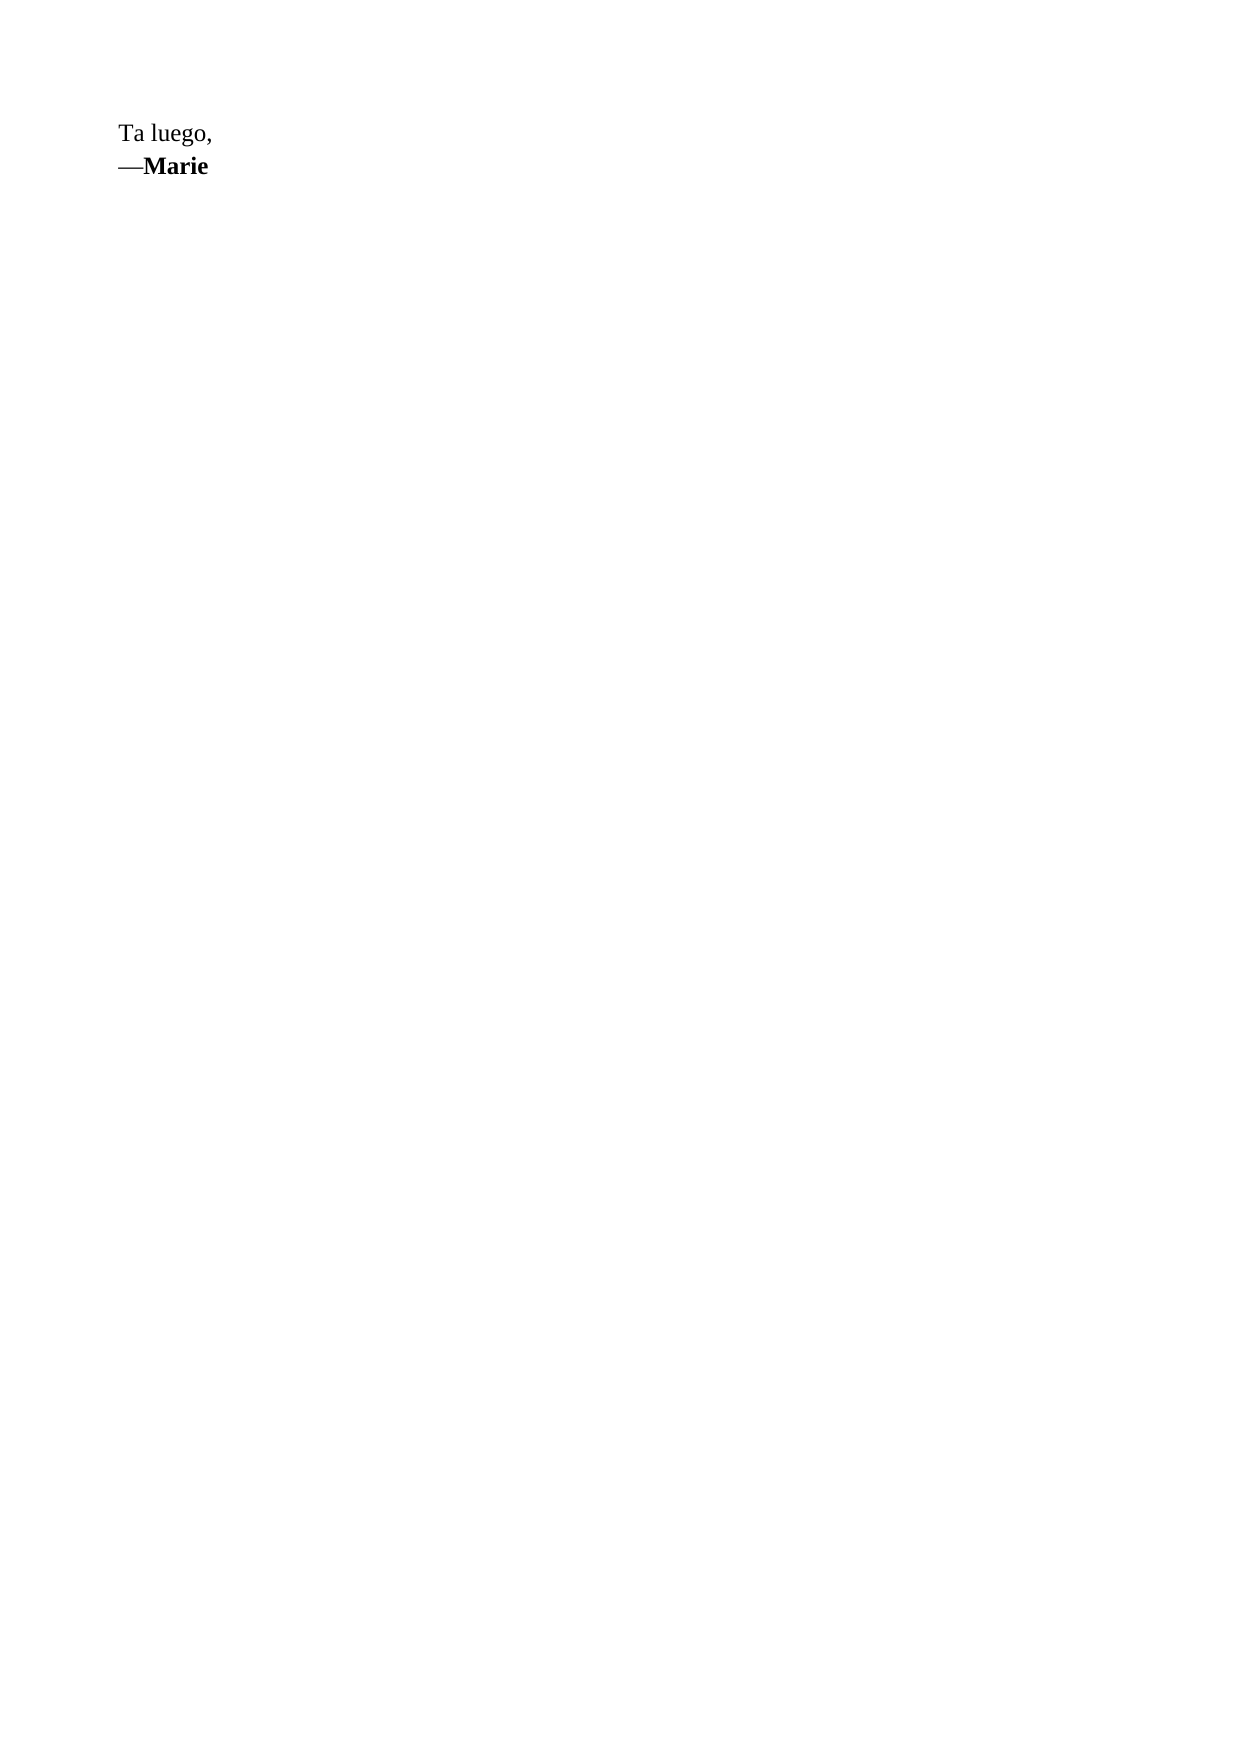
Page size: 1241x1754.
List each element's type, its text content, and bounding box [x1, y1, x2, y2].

text Ta luego, —Marie [118, 118, 1122, 180]
